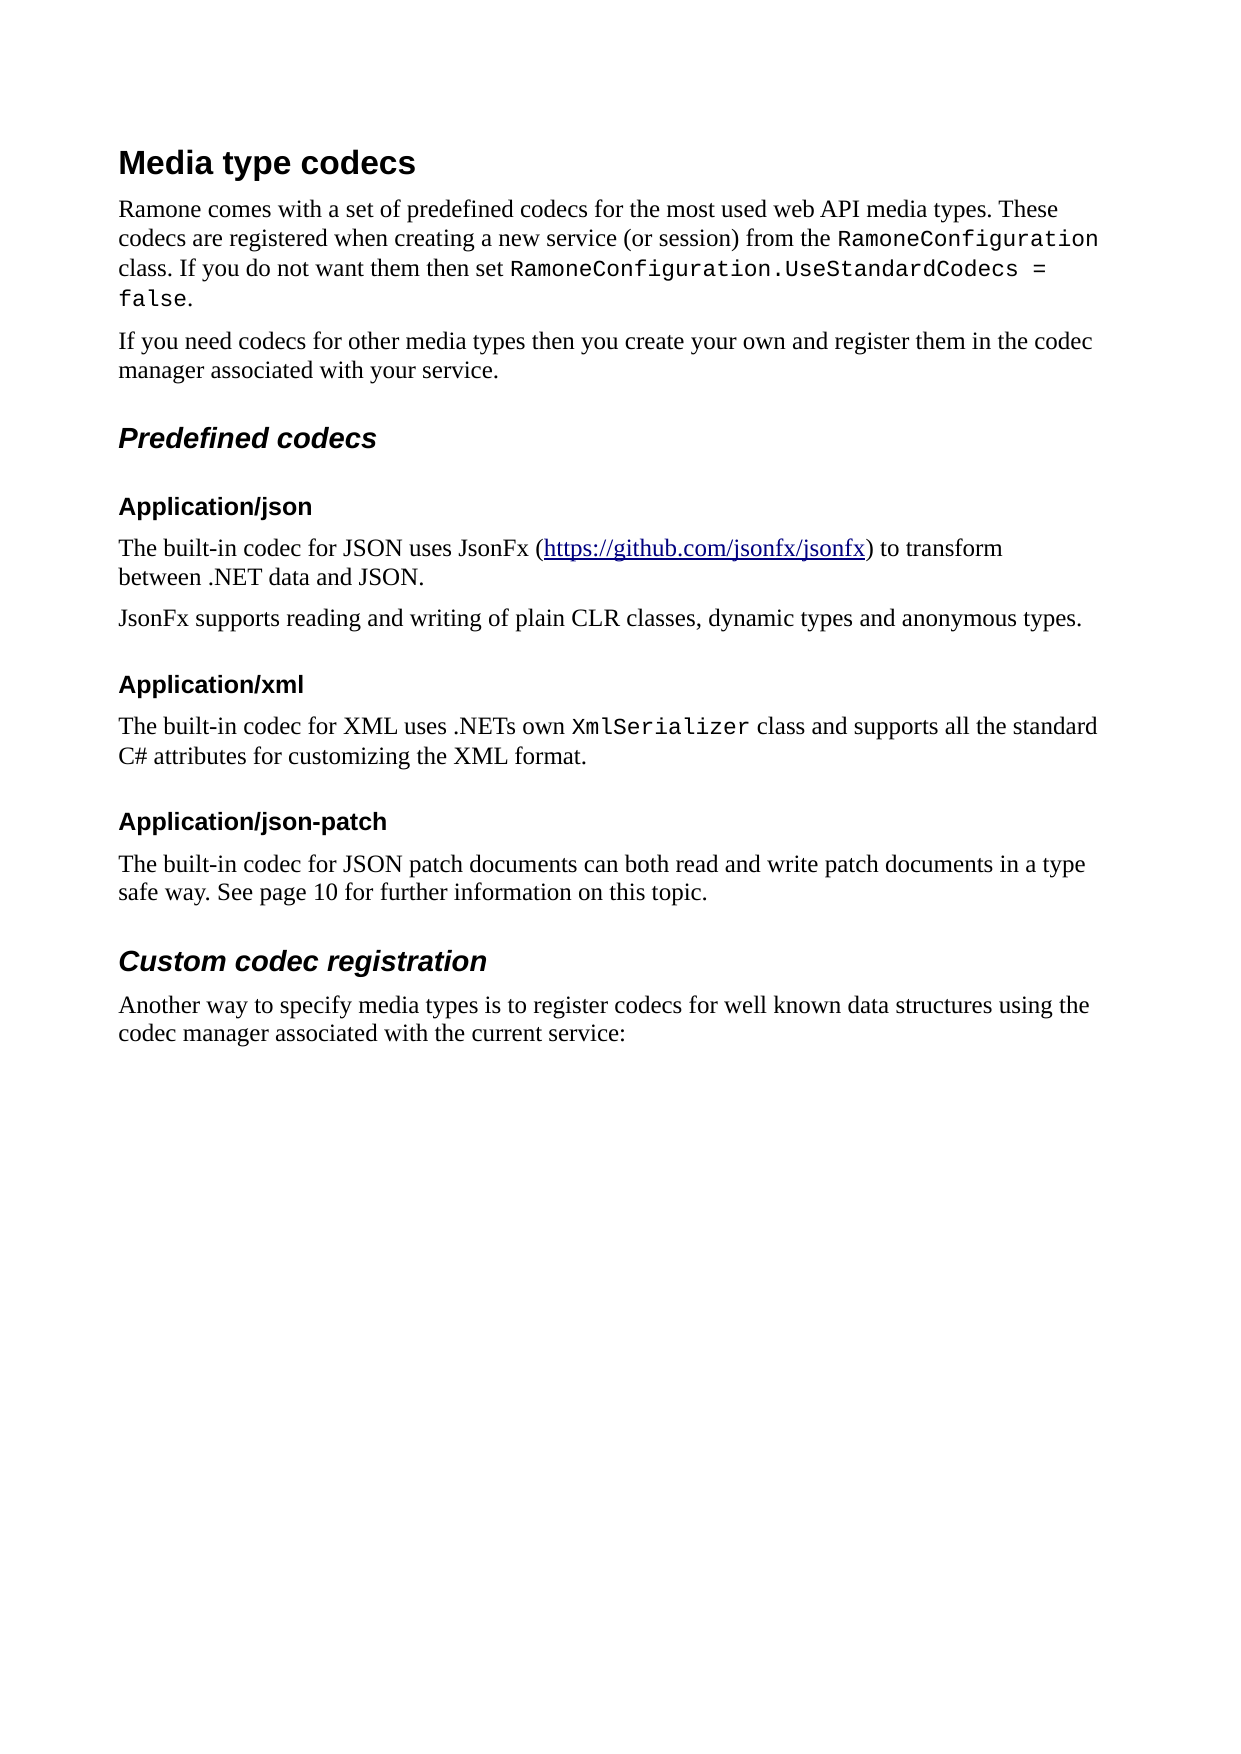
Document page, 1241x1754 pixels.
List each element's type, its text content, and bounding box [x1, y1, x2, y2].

subtitle Application/xml [118, 670, 1122, 698]
text Ramone comes with a set of predefined codecs for the most used web API media types. These codecs are registered when creating a new service (or session) from the RamoneConfiguration class. If you do not want them then set RamoneConfiguration.UseStandardCodecs = false. [118, 194, 1122, 314]
text The built-in codec for XML uses .NETs own XmlSerializer class and supports all the standard C# attributes for customizing the XML format. [118, 711, 1122, 770]
text The built-in codec for JSON uses JsonFx (https://github.com/jsonfx/jsonfx) to transform between .NET data and JSON. [118, 533, 1122, 591]
subtitle Predefined codecs [118, 421, 1122, 455]
subtitle Application/json [118, 492, 1122, 521]
subtitle Media type codecs [118, 143, 1122, 182]
text Another way to specify media types is to register codecs for well known data structures using the codec manager associated with the current service: [118, 990, 1122, 1047]
text JsonFx supports reading and writing of plain CLR classes, dynamic types and anonymous types. [118, 603, 1122, 632]
subtitle Custom codec registration [118, 944, 1122, 977]
subtitle Application/json-patch [118, 807, 1122, 836]
text If you need codecs for other media types then you create your own and register them in the codec manager associated with your service. [118, 326, 1122, 384]
text The built-in codec for JSON patch documents can both read and write patch documents in a type safe way. See page 10 for further information on this topic. [118, 849, 1122, 906]
